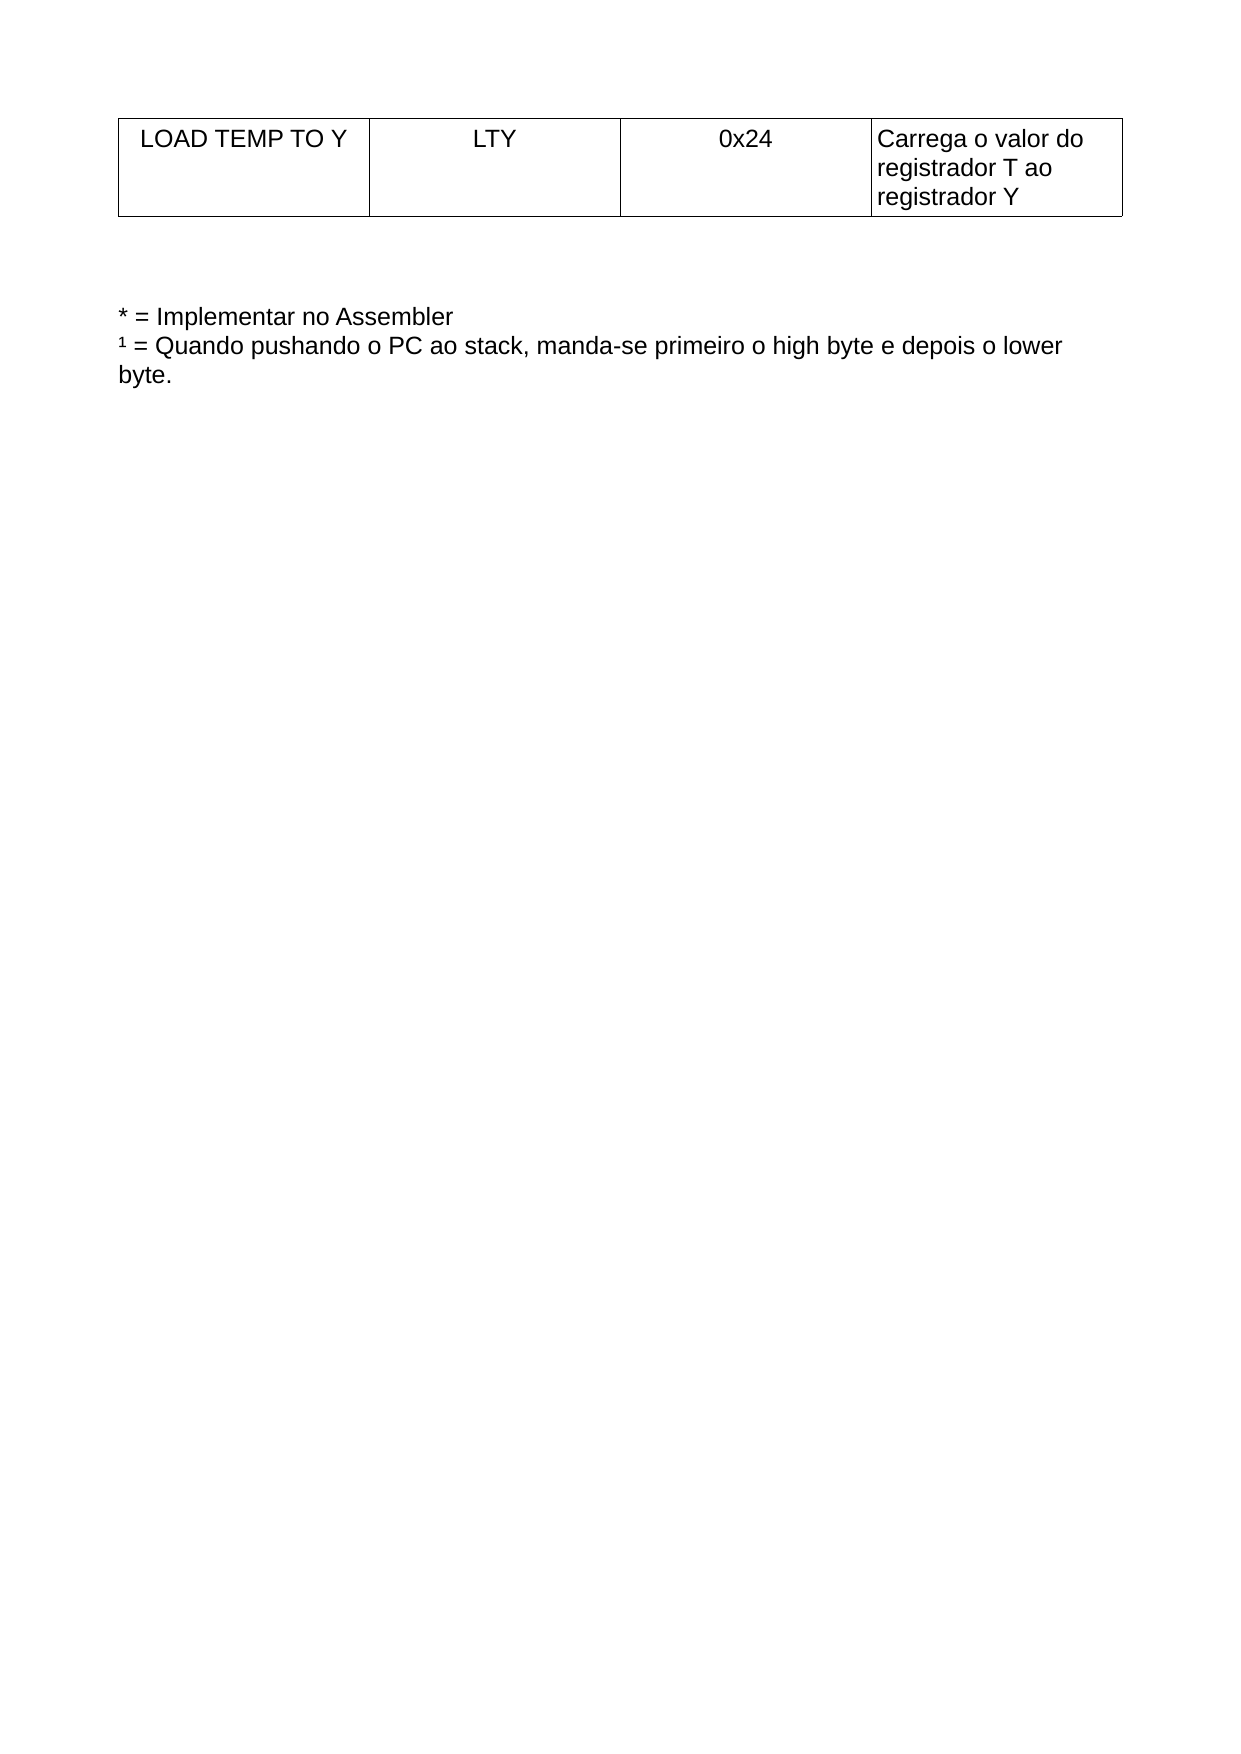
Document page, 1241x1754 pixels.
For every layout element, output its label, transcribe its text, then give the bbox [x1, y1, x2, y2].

table_cell Carrega o valor do registrador T ao registrador Y [872, 119, 1122, 216]
text ¹ = Quando pushando o PC ao stack, manda-se primeiro o high byte e depois o lower byte. [118, 331, 1122, 388]
table_cell LTY [370, 119, 620, 216]
table_cell LOAD TEMP TO Y [119, 119, 369, 216]
text * = Implementar no Assembler [118, 302, 1122, 331]
table_cell 0x24 [621, 119, 871, 216]
